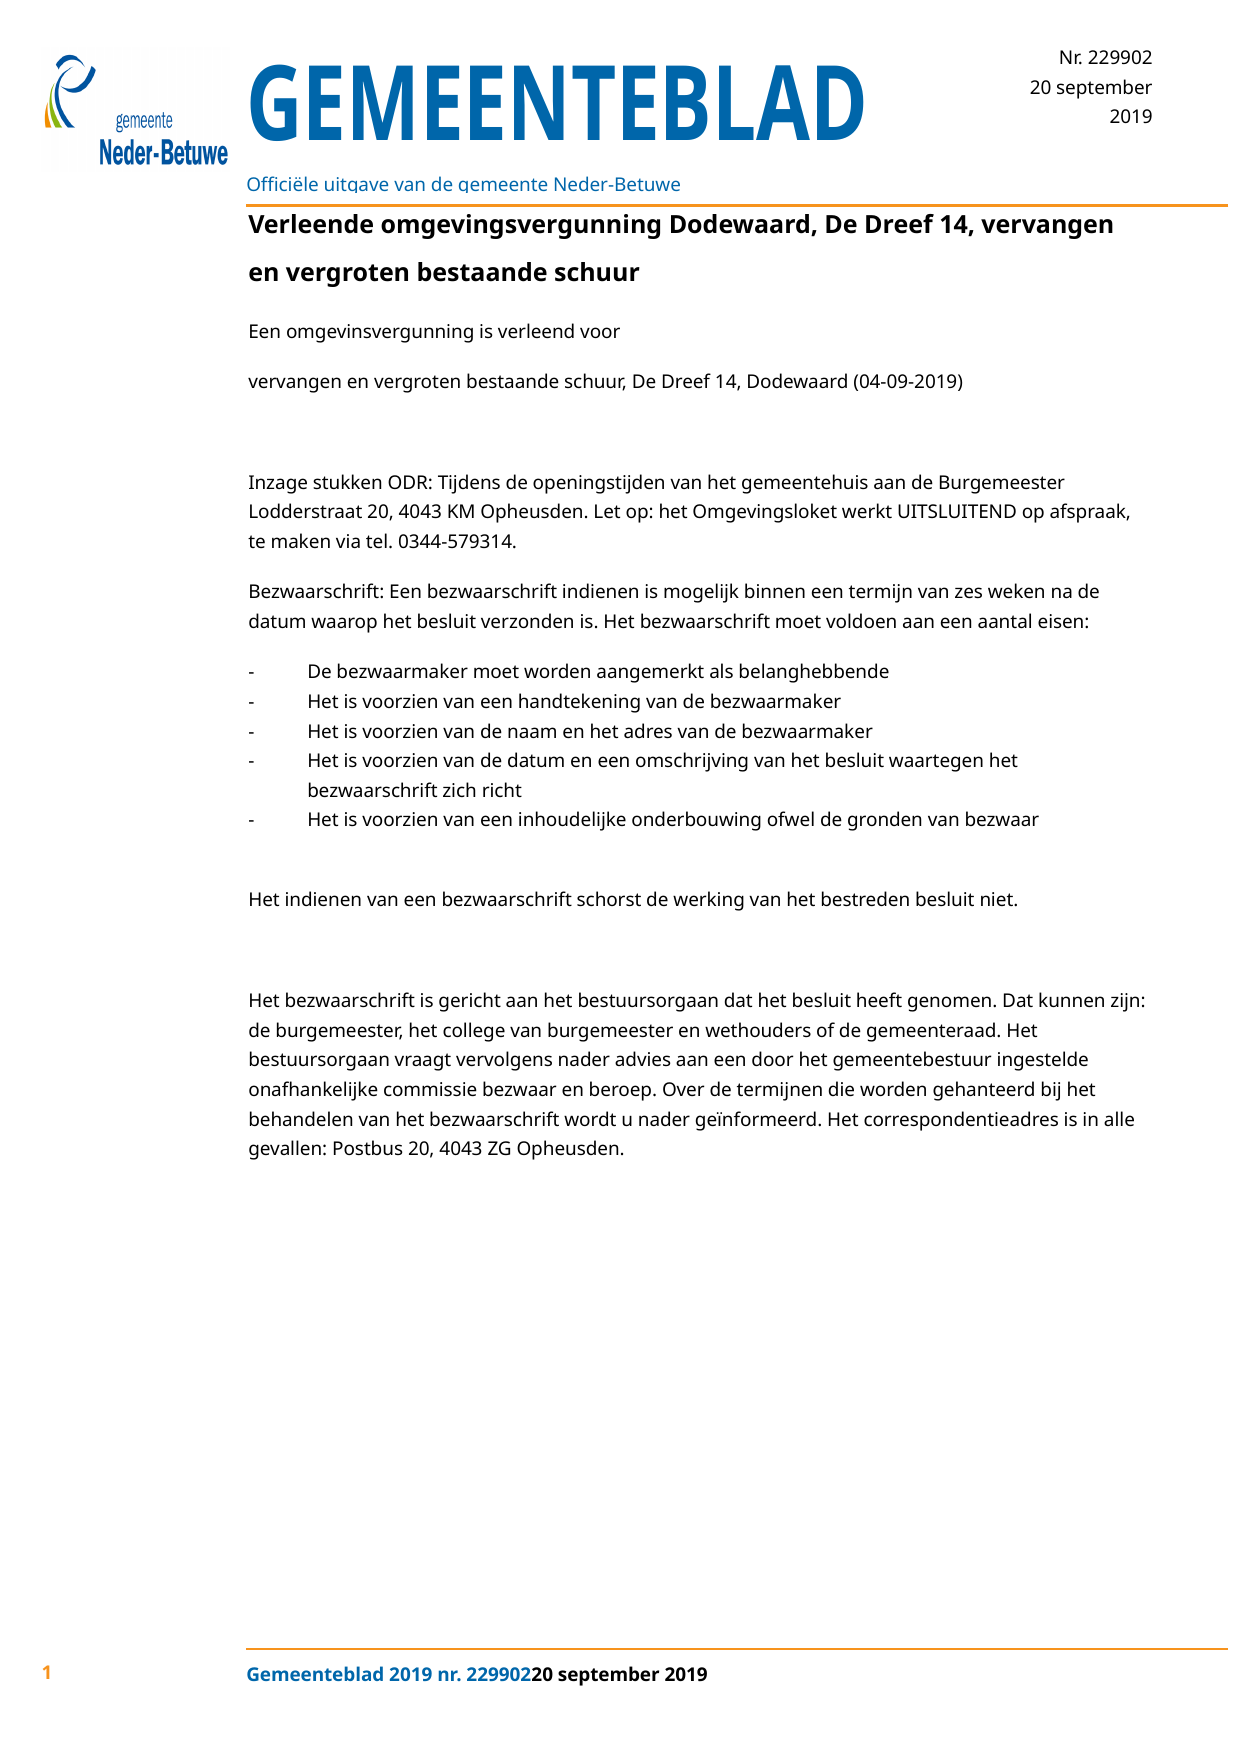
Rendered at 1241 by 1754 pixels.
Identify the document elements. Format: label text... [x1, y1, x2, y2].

text Bezwaarschrift: Een bezwaarschrift indienen is mogelijk binnen een termijn van zes weken na de datum waarop het besluit verzonden is. Het bezwaarschrift moet voldoen aan een aantal eisen: [248, 579, 1152, 634]
text Het indienen van een bezwaarschrift schorst de werking van het bestreden besluit niet. [248, 887, 1152, 912]
text Het bezwaarschrift is gericht aan het bestuursorgaan dat het besluit heeft genomen. Dat kunnen zijn: de burgemeester, het college van burgemeester en wethouders of de gemeenteraad. Het bestuursorgaan vraagt vervolgens nader advies aan een door het gemeentebestuur ingestelde onafhankelijke commissie bezwaar en beroep. Over de termijnen die worden gehanteerd bij het behandelen van het bezwaarschrift wordt u nader geïnformeerd. Het correspondentieadres is in alle gevallen: Postbus 20, 4043 ZG Opheusden. [248, 987, 1152, 1161]
list Het is voorzien van een inhoudelijke onderbouwing ofwel de gronden van bezwaar [248, 807, 1152, 832]
text Inzage stukken ODR: Tijdens de openingstijden van het gemeentehuis aan de Burgemeester Lodderstraat 20, 4043 KM Opheusden. Let op: het Omgevingsloket werkt UITSLUITEND op afspraak, te maken via tel. 0344-579314. [248, 469, 1152, 554]
list De bezwaarmaker moet worden aangemerkt als belanghebbende [248, 659, 1152, 684]
text Verleende omgevingsvergunning Dodewaard, De Dreef 14, vervangen en vergroten bestaande schuur [248, 207, 1152, 288]
list Het is voorzien van de datum en een omschrijving van het besluit waartegen het bezwaarschrift zich richt [248, 747, 1152, 803]
list Het is voorzien van de naam en het adres van de bezwaarmaker [248, 718, 1152, 744]
text vervangen en vergroten bestaande schuur, De Dreef 14, Dodewaard (04-09-2019) [248, 368, 1152, 394]
picture [41, 47, 231, 172]
text Een omgevinsvergunning is verleend voor [248, 318, 1152, 344]
list Het is voorzien van een handtekening van de bezwaarmaker [248, 688, 1152, 714]
